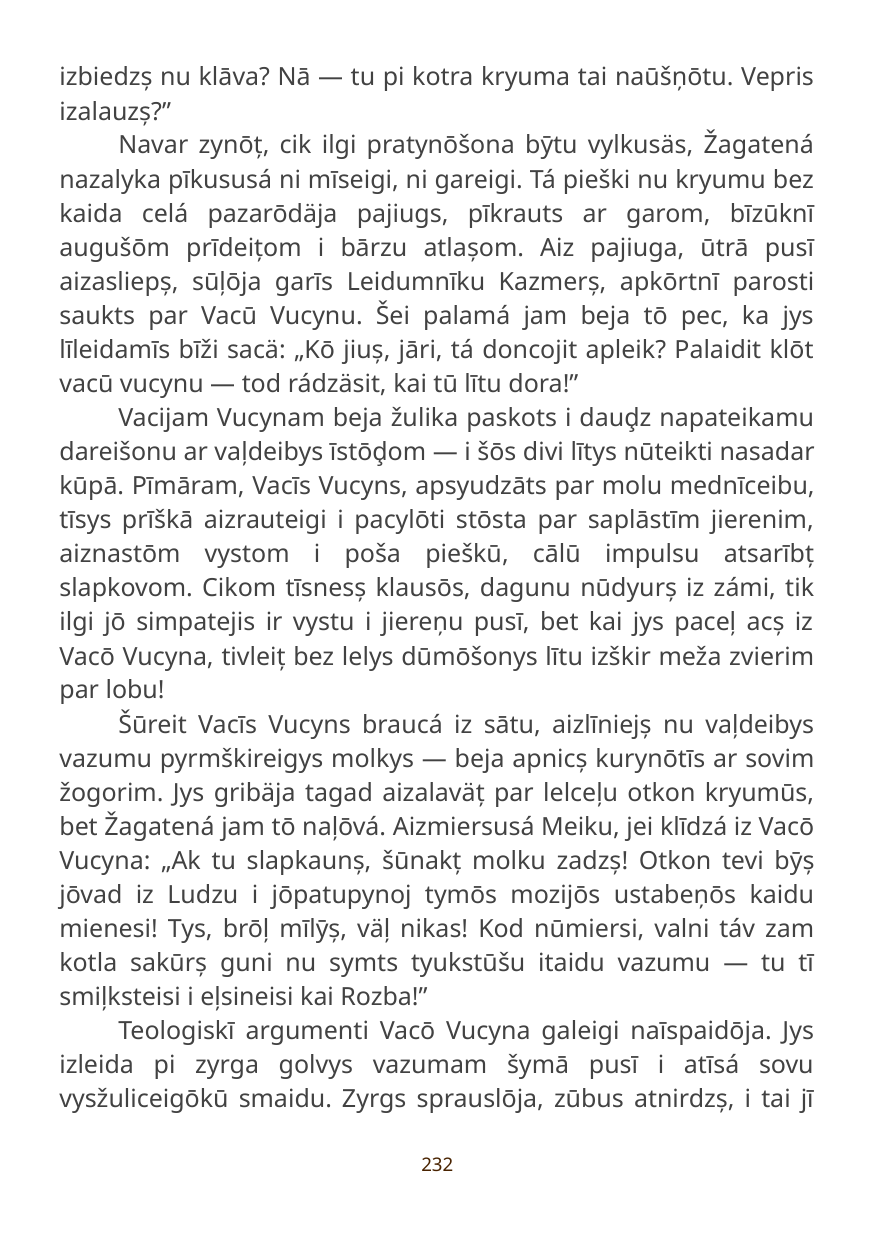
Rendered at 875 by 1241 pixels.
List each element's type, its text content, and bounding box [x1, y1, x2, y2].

text Navar zynōț, cik ilgi pratynōšona bȳtu vylkusäs, Žagatená nazalyka pīkususá ni mīseigi, ni gareigi. Tá pieški nu kryumu bez kaida celá pazarōdäja pajiugs, pīkrauts ar garom, bīzūknī augušōm prīdeițom i bārzu atlașom. Aiz pajiuga, ūtrā pusī aizasliepș, sūļōja garīs Leidumnīku Kazmerș, apkōrtnī parosti saukts par Vacū Vucynu. Šei palamá jam beja tō pec, ka jys līleidamīs bīži sacä: „Kō jiuș, jāri, tá doncojit apleik? Palaidit klōt vacū vucynu — tod rádzäsit, kai tū lītu dora!” [59, 127, 815, 400]
text Teologiskī argumenti Vacō Vucyna galeigi naīspaidōja. Jys izleida pi zyrga golvys vazumam šymā pusī i atīsá sovu vysžuliceigōkū smaidu. Zyrgs sprauslōja, zūbus atnirdzș, i tai jī [59, 1013, 815, 1115]
text izbiedzș nu klāva? Nā — tu pi kotra kryuma tai naūšņōtu. Vepris izalauzș?” [59, 59, 815, 127]
text Vacijam Vucynam beja žulika paskots i dauḑz napateikamu dareišonu ar vaļdeibys īstōḑom — i šōs divi lītys nūteikti nasadar kūpā. Pīmāram, Vacīs Vucyns, apsyudzāts par molu mednīceibu, tīsys prīškā aizrauteigi i pacylōti stōsta par saplāstīm jierenim, aiznastōm vystom i poša pieškū, cālū impulsu atsarībț slapkovom. Cikom tīsnesș klausōs, dagunu nūdyurș iz zámi, tik ilgi jō simpatejis ir vystu i jiereņu pusī, bet kai jys paceļ acș iz Vacō Vucyna, tivleiț bez lelys dūmōšonys lītu izškir meža zvierim par lobu! [59, 400, 815, 706]
text Šūreit Vacīs Vucyns braucá iz sātu, aizlīniejș nu vaļdeibys vazumu pyrmškireigys molkys — beja apnicș kurynōtīs ar sovim žogorim. Jys gribäja tagad aizalaväț par lelceļu otkon kryumūs, bet Žagatená jam tō naļōvá. Aizmiersusá Meiku, jei klīdzá iz Vacō Vucyna: „Ak tu slapkaunș, šūnakț molku zadzș! Otkon tevi bȳș jōvad iz Ludzu i jōpatupynoj tymōs mozijōs ustabeņōs kaidu mienesi! Tys, brōļ mīlȳș, väļ nikas! Kod nūmiersi, valni táv zam kotla sakūrș guni nu symts tyukstūšu itaidu vazumu — tu tī smiļksteisi i eļsineisi kai Rozba!” [59, 706, 815, 1013]
